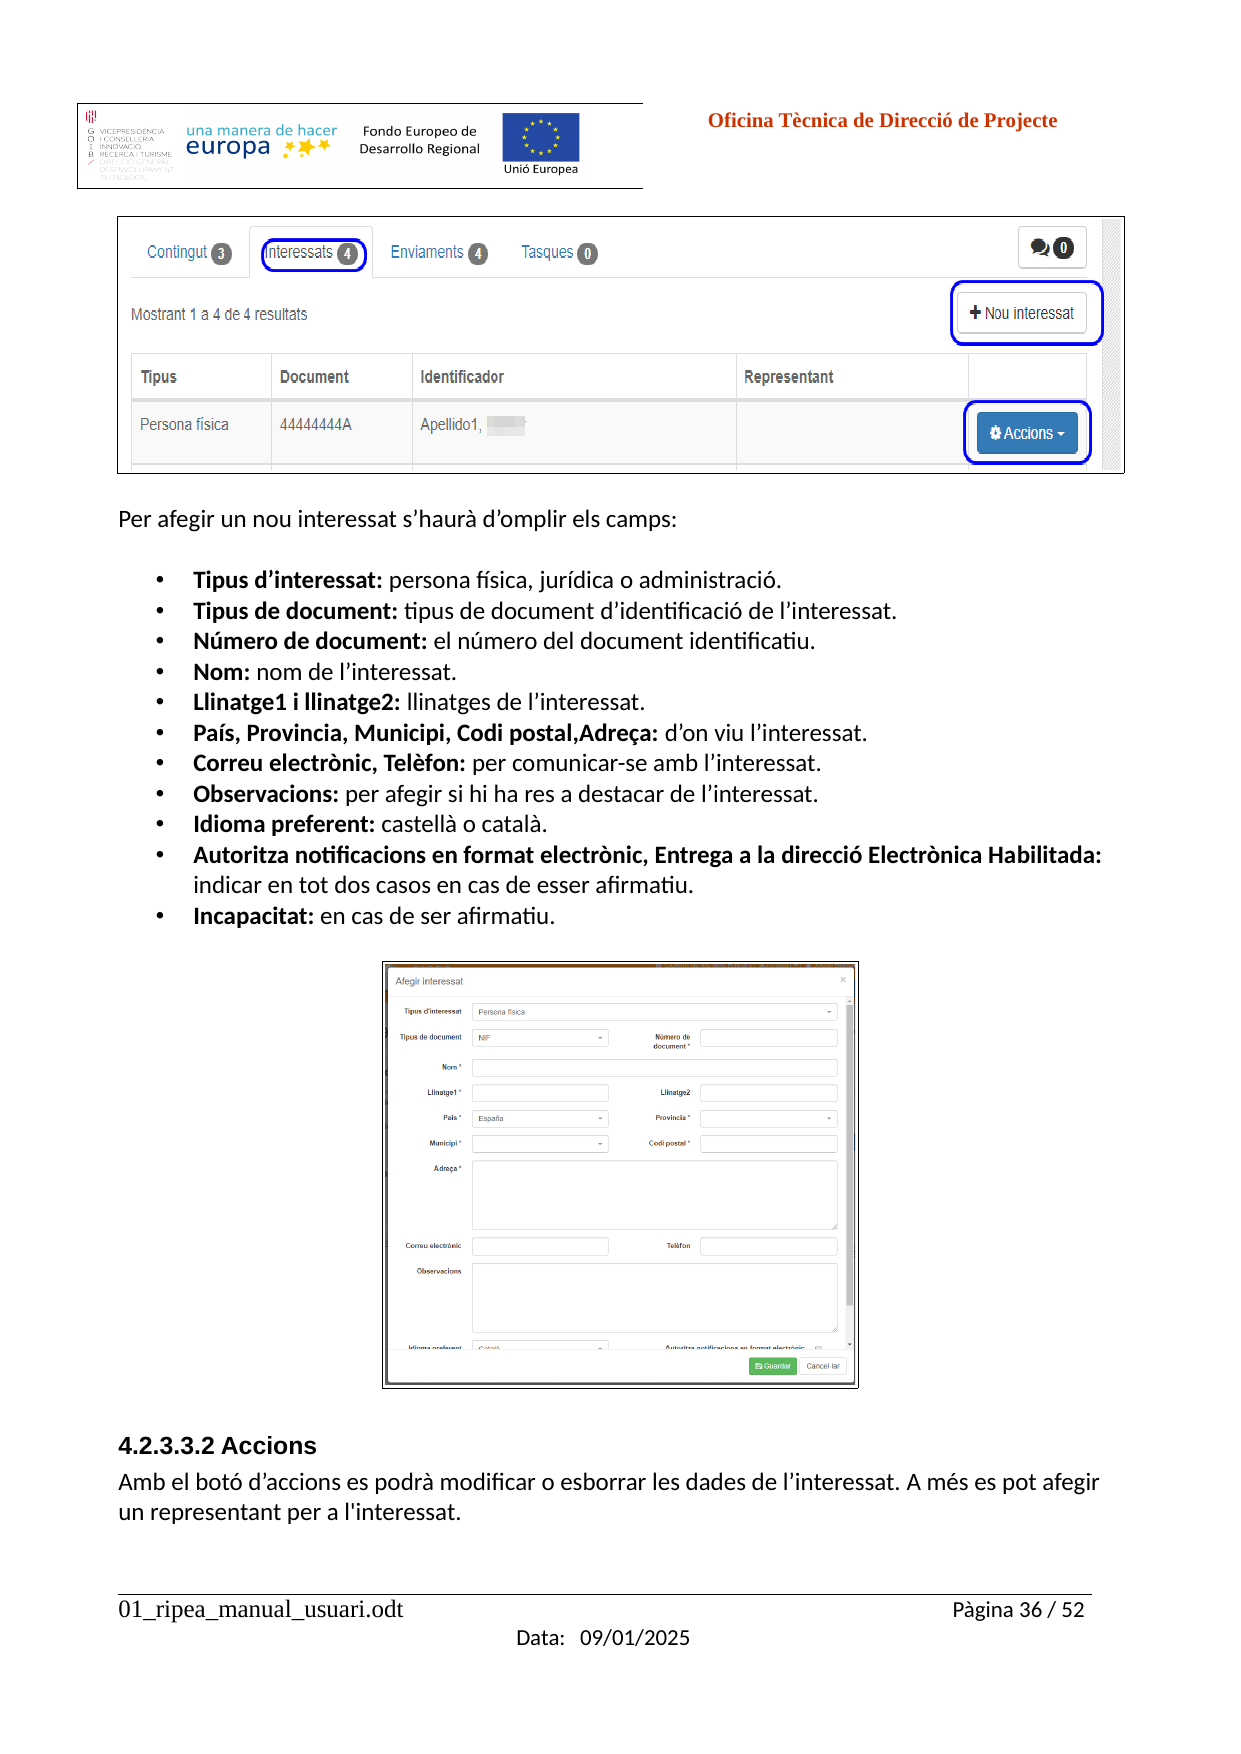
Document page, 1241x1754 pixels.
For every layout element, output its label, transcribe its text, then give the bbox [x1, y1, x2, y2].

list Correu electrònic, Telèfon: per comunicar-se amb l’interessat. [156, 747, 1122, 778]
picture [385, 964, 856, 1385]
list Autoritza notificacions en format electrònic, Entrega a la direcció Electrònica Habilitada: indicar en tot dos casos en cas de esser afirmatiu. [156, 839, 1122, 900]
list Incapacitat: en cas de ser afirmatiu. [156, 900, 1122, 931]
text Amb el botó d’accions es podrà modificar o esborrar les dades de l’interessat. A més es pot afegir un representant per a l'interessat. [118, 1466, 1122, 1527]
list Observacions: per afegir si hi ha res a destacar de l’interessat. [156, 778, 1122, 808]
list Nom: nom de l’interessat. [156, 656, 1122, 686]
list Idioma preferent: castellà o català. [156, 808, 1122, 839]
list País, Provincia, Municipi, Codi postal,Adreça: d’on viu l’interessat. [156, 717, 1122, 747]
list Tipus de document: tipus de document d’identificació de l’interessat. [156, 595, 1122, 625]
list Número de document: el número del document identificatiu. [156, 625, 1122, 656]
picture [82, 108, 178, 182]
text Per afegir un nou interessat s’haurà d’omplir els camps: [118, 503, 1122, 534]
picture [119, 219, 1121, 470]
list Tipus d’interessat: persona física, jurídica o administració. [156, 564, 1122, 595]
picture [184, 108, 585, 182]
subtitle 4.2.3.3.2 Accions [118, 1431, 1122, 1459]
list Llinatge1 i llinatge2: llinatges de l’interessat. [156, 686, 1122, 717]
